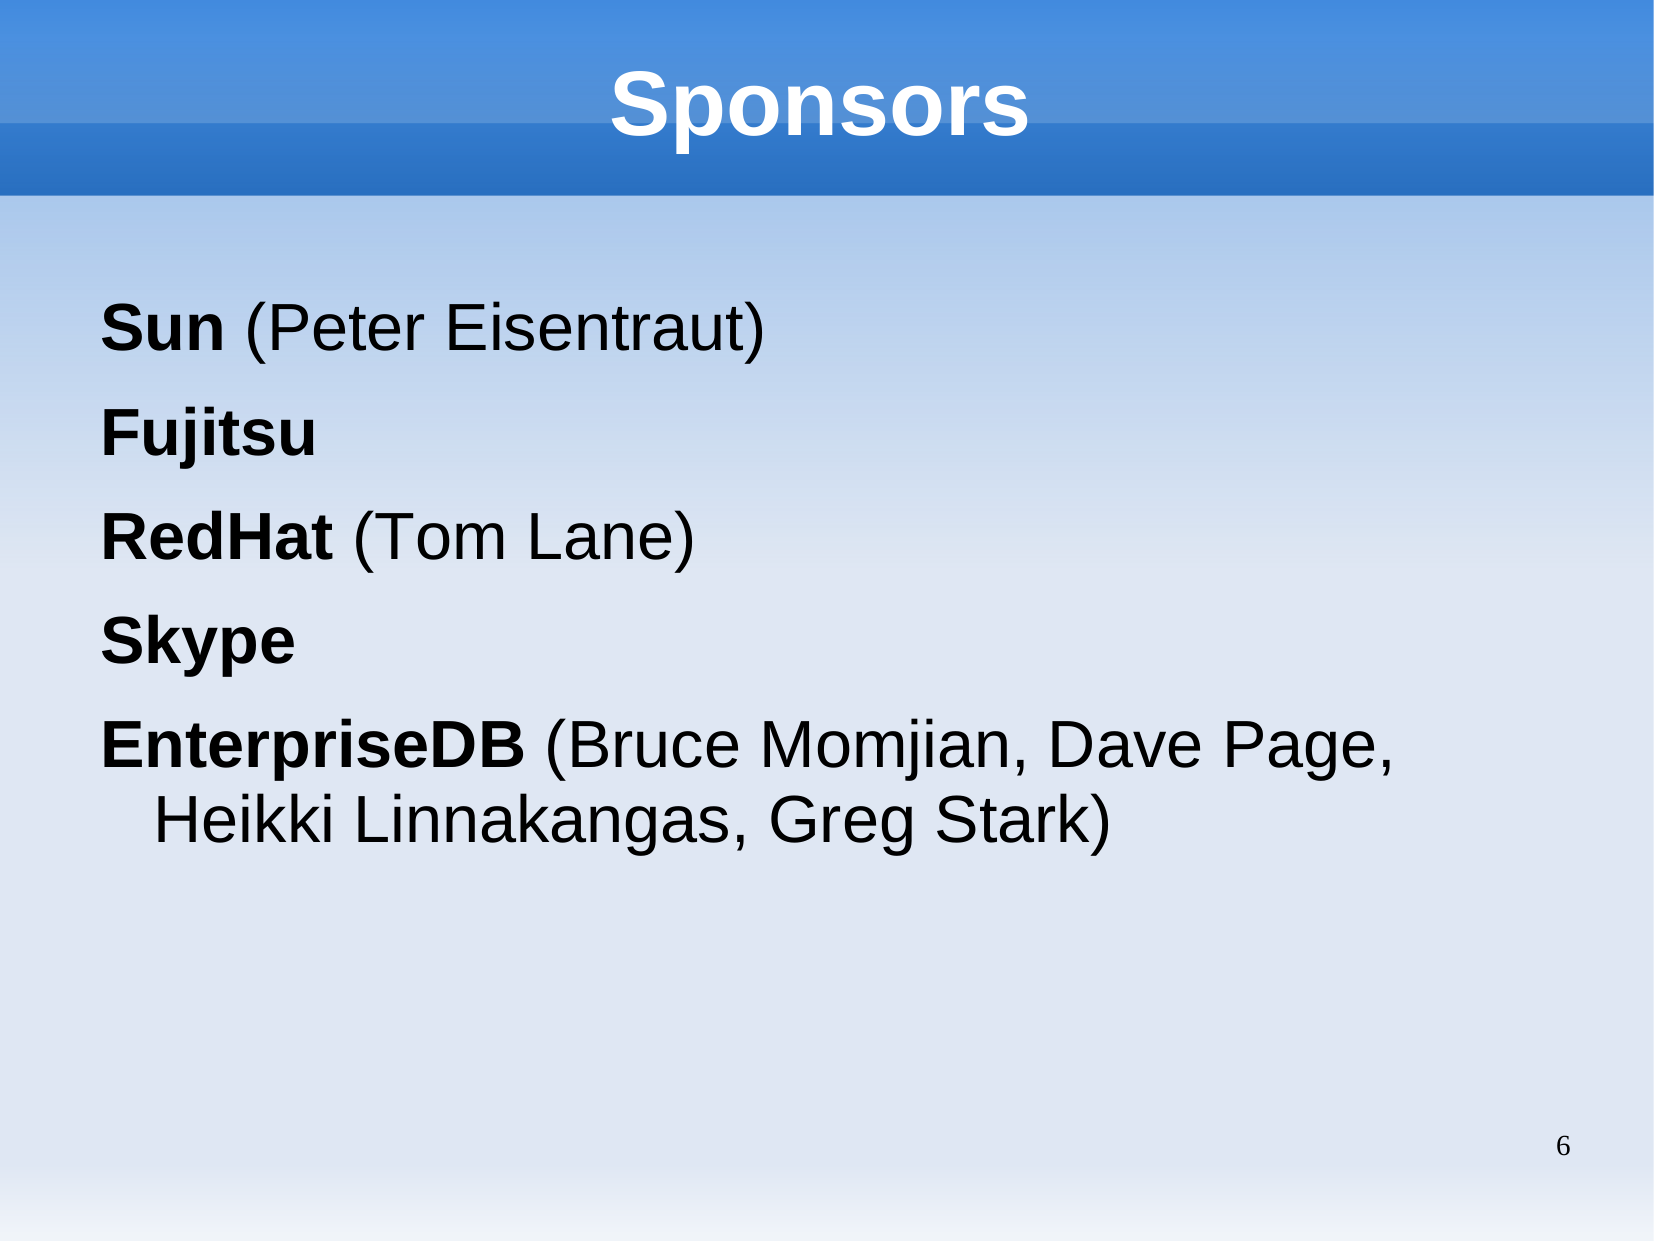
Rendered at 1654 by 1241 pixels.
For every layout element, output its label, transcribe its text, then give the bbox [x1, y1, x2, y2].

picture [0, 0, 1654, 1241]
list Sun (Peter Eisentraut) Fujitsu RedHat (Tom Lane) Skype EnterpriseDB (Bruce Momjian, Dave Page, Heikki Linnakangas, Greg Stark) [82, 290, 1571, 1094]
title Sponsors [76, 7, 1565, 200]
